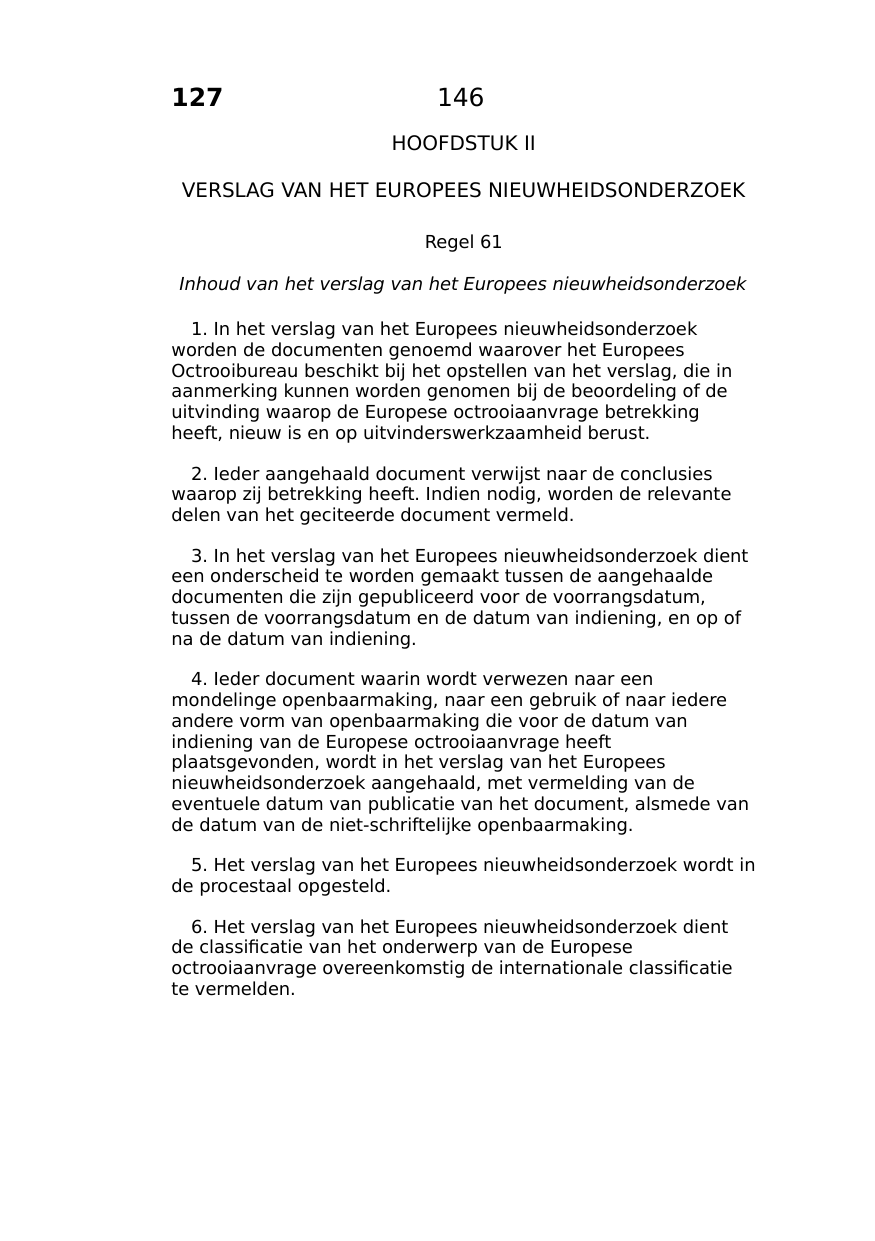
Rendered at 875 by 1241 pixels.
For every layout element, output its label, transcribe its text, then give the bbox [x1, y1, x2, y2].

text 2. Ieder aangehaald document verwijst naar de conclusies waarop zij betrekking heeft. Indien nodig, worden de relevante delen van het geciteerde document vermeld. [171, 463, 756, 526]
text 4. Ieder document waarin wordt verwezen naar een mondelinge openbaarmaking, naar een gebruik of naar iedere andere vorm van openbaarmaking die voor de datum van indiening van de Europese octrooiaanvrage heeft plaatsgevonden, wordt in het verslag van het Europees nieuwheidsonderzoek aangehaald, met vermelding van de eventuele datum van publicatie van het document, alsmede van de datum van de niet-schriftelijke openbaarmaking. [171, 669, 756, 835]
text 3. In het verslag van het Europees nieuwheidsonderzoek dient een onderscheid te worden gemaakt tussen de aangehaalde documenten die zijn gepubliceerd voor de voorrangsdatum, tussen de voorrangsdatum en de datum van indiening, en op of na de datum van indiening. [171, 546, 756, 649]
text 6. Het verslag van het Europees nieuwheidsonderzoek dient de classificatie van het onderwerp van de Europese octrooiaanvrage overeenkomstig de internationale classificatie te vermelden. [171, 917, 756, 999]
text 1. In het verslag van het Europees nieuwheidsonderzoek worden de documenten genoemd waarover het Europees Octrooibureau beschikt bij het opstellen van het verslag, die in aanmerking kunnen worden genomen bij de beoordeling of de uitvinding waarop de Europese octrooiaanvrage betrekking heeft, nieuw is en op uitvinderswerkzaamheid berust. [171, 319, 756, 443]
subtitle Regel 61 Inhoud van het verslag van het Europees nieuwheidsonderzoek [171, 232, 756, 294]
subtitle HOOFDSTUK II VERSLAG VAN HET EUROPEES NIEUWHEIDSONDERZOEK [171, 132, 756, 202]
text 5. Het verslag van het Europees nieuwheidsonderzoek wordt in de procestaal opgesteld. [171, 855, 756, 897]
